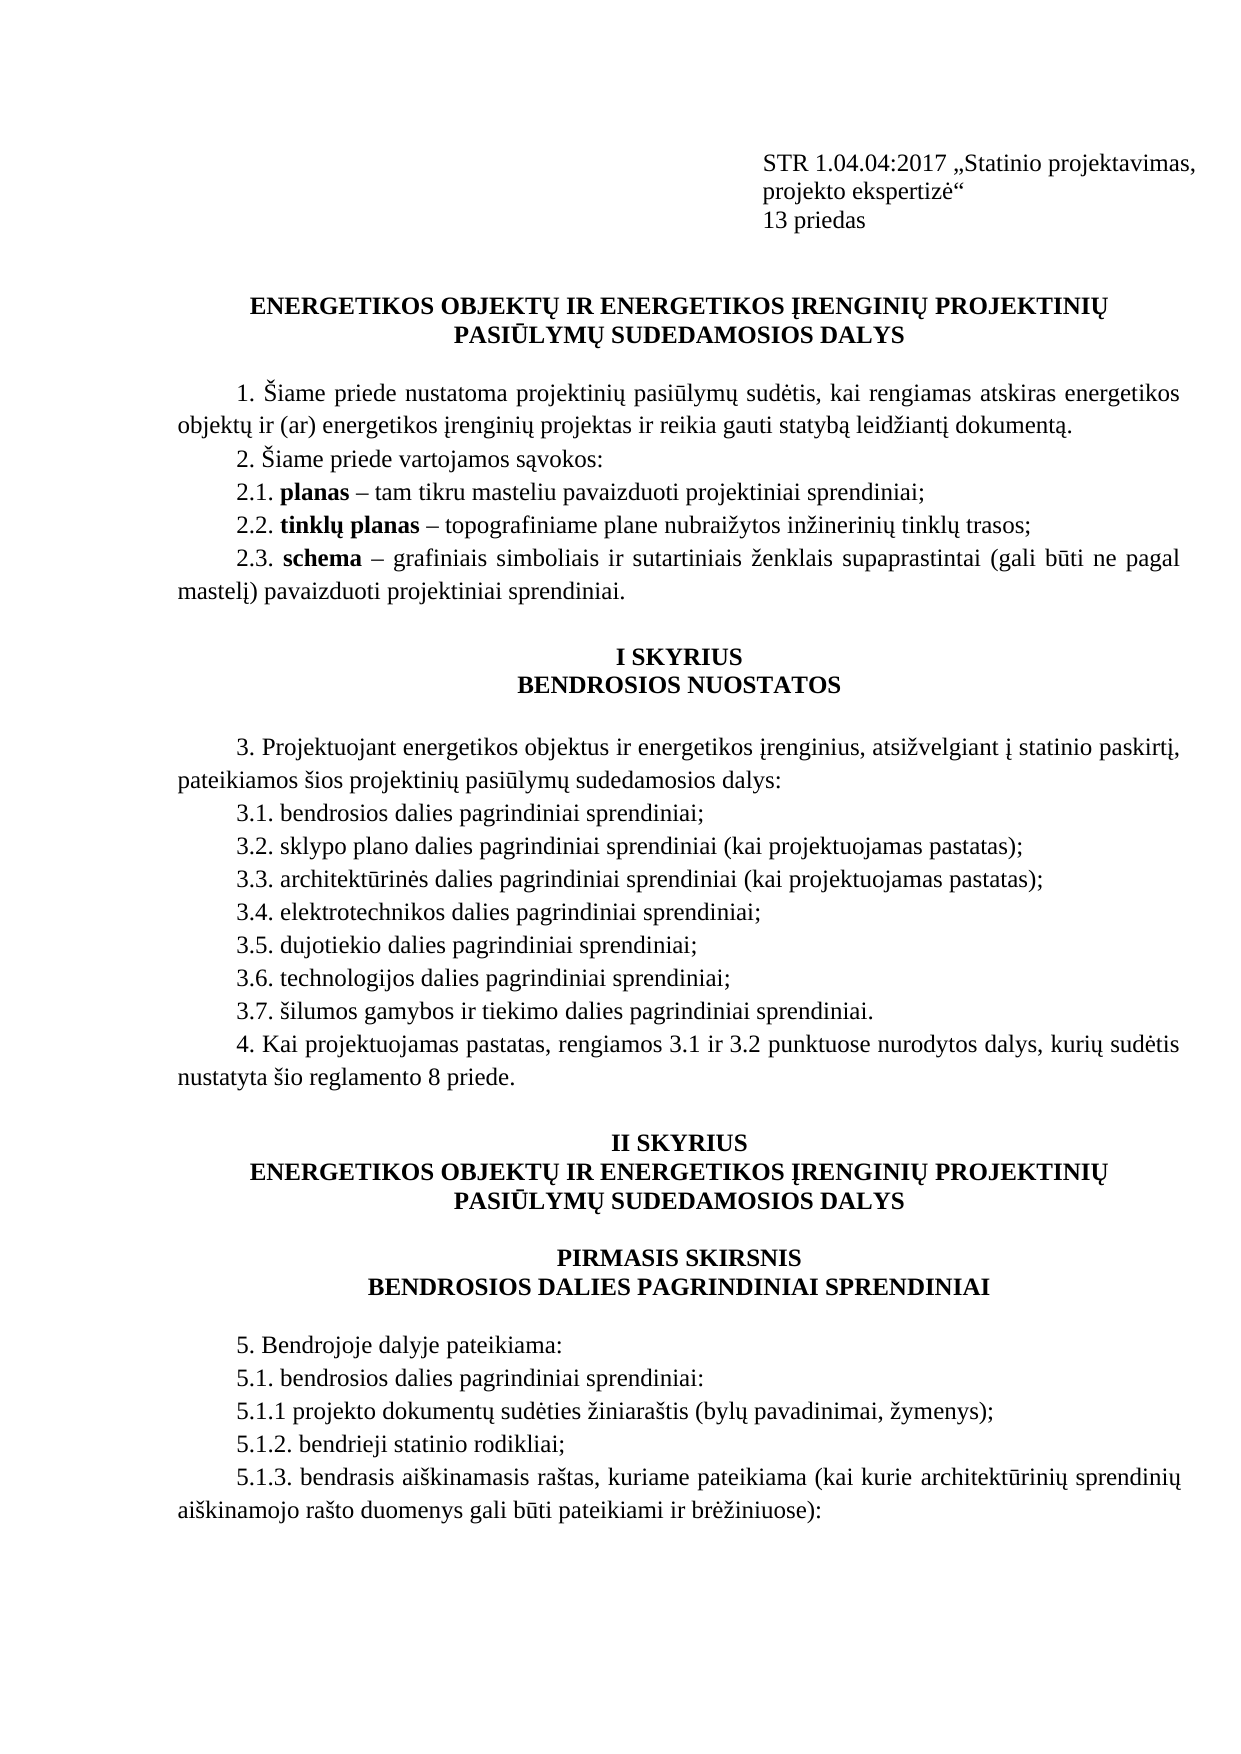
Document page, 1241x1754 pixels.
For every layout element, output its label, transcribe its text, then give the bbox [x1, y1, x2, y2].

text 1. Šiame priede nustatoma projektinių pasiūlymų sudėtis, kai rengiamas atskiras energetikos objektų ir (ar) energetikos įrenginių projektas ir reikia gauti statybą leidžiantį dokumentą. [177, 378, 1181, 439]
text 5.1.2. bendrieji statinio rodikliai; [177, 1429, 1181, 1458]
text BENDROSIOS NUOSTATOS [177, 671, 1181, 699]
text PIRMASIS SKIRSNIS [177, 1243, 1181, 1272]
text 5.1. bendrosios dalies pagrindiniai sprendiniai: [177, 1363, 1181, 1392]
text 4. Kai projektuojamas pastatas, rengiamos 3.1 ir 3.2 punktuose nurodytos dalys, kurių sudėtis nustatyta šio reglamento 8 priede. [177, 1029, 1181, 1091]
text 3.5. dujotiekio dalies pagrindiniai sprendiniai; [177, 930, 1181, 959]
text ENERGETIKOS OBJEKTŲ IR ENERGETIKOS ĮRENGINIŲ PROJEKTINIŲ PASIŪLYMŲ sudedamosios dalys [177, 291, 1181, 349]
text 2.2. tinklų planas – topografiniame plane nubraižytos inžinerinių tinklų trasos; [177, 510, 1181, 538]
text ENERGETIKOS OBJEKTŲ IR ENERGETIKOS ĮRENGINIŲ PROJEKTINIŲ PASIŪLYMŲ sudedamosios dalys [177, 1157, 1181, 1215]
text 3.6. technologijos dalies pagrindiniai sprendiniai; [177, 963, 1181, 992]
text 13 priedas [177, 205, 1181, 234]
text 3.4. elektrotechnikos dalies pagrindiniai sprendiniai; [177, 897, 1181, 926]
text 5. Bendrojoje dalyje pateikiama: [177, 1330, 1181, 1358]
text BENDROSIOS DALIES PAGRINDINIAI SPRENDINIAI [177, 1272, 1181, 1301]
text II SKYRIUS [177, 1128, 1181, 1157]
text I SKYRIUS [177, 642, 1181, 671]
text 5.1.1 projekto dokumentų sudėties žiniaraštis (bylų pavadinimai, žymenys); [177, 1396, 1181, 1424]
text 2.3. schema – grafiniais simboliais ir sutartiniais ženklais supaprastintai (gali būti ne pagal mastelį) pavaizduoti projektiniai sprendiniai. [177, 543, 1181, 604]
text projekto ekspertizė“ [177, 176, 1181, 205]
text 3.3. architektūrinės dalies pagrindiniai sprendiniai (kai projektuojamas pastatas); [177, 864, 1181, 893]
text 5.1.3. bendrasis aiškinamasis raštas, kuriame pateikiama (kai kurie architektūrinių sprendinių aiškinamojo rašto duomenys gali būti pateikiami ir brėžiniuose): [177, 1462, 1181, 1524]
text STR 1.04.04:2017 „Statinio projektavimas, [177, 148, 1196, 176]
text 2. Šiame priede vartojamos sąvokos: [177, 444, 1181, 472]
text 3.2. sklypo plano dalies pagrindiniai sprendiniai (kai projektuojamas pastatas); [177, 831, 1181, 860]
text 3. Projektuojant energetikos objektus ir energetikos įrenginius, atsižvelgiant į statinio paskirtį, pateikiamos šios projektinių pasiūlymų sudedamosios dalys: [177, 732, 1181, 794]
text 2.1. planas – tam tikru masteliu pavaizduoti projektiniai sprendiniai; [177, 477, 1181, 505]
text 3.7. šilumos gamybos ir tiekimo dalies pagrindiniai sprendiniai. [177, 996, 1181, 1025]
text 3.1. bendrosios dalies pagrindiniai sprendiniai; [177, 798, 1181, 827]
